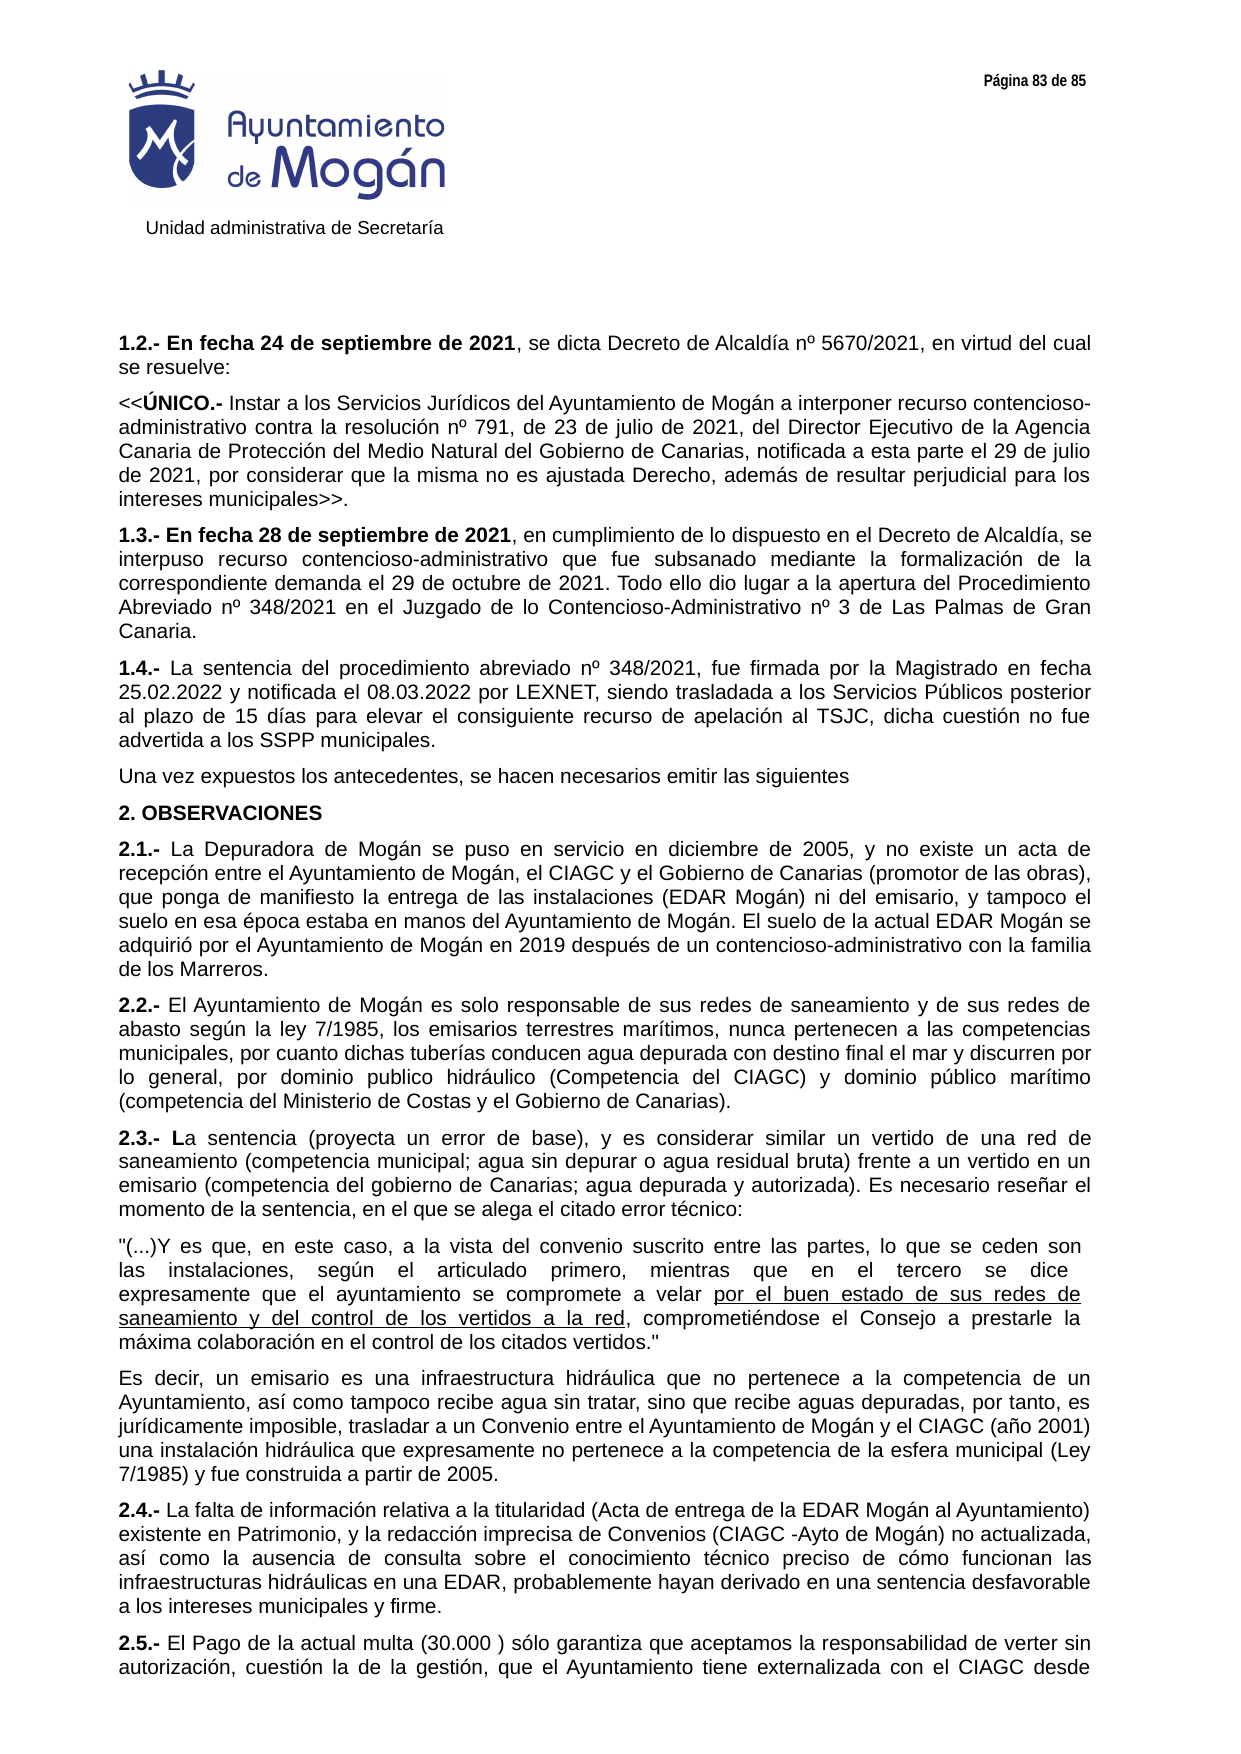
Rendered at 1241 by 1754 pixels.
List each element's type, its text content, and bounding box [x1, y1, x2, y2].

text 1.3.- En fecha 28 de septiembre de 2021, en cumplimiento de lo dispuesto en el Decreto de Alcaldía, se interpuso recurso contencioso-administrativo que fue subsanado mediante la formalización de la correspondiente demanda el 29 de octubre de 2021. Todo ello dio lugar a la apertura del Procedimiento Abreviado nº 348/2021 en el Juzgado de lo Contencioso-Administrativo nº 3 de Las Palmas de Gran Canaria. [118, 523, 1092, 643]
text 1.4.- La sentencia del procedimiento abreviado nº 348/2021, fue firmada por la Magistrado en fecha 25.02.2022 y notificada el 08.03.2022 por LEXNET, siendo trasladada a los Servicios Públicos posterior al plazo de 15 días para elevar el consiguiente recurso de apelación al TSJC, dicha cuestión no fue advertida a los SSPP municipales. [118, 656, 1092, 751]
text Una vez expuestos los antecedentes, se hacen necesarios emitir las siguientes [118, 764, 1092, 788]
text "(...)Y es que, en este caso, a la vista del convenio suscrito entre las partes, lo que se ceden son las instalaciones, según el articulado primero, mientras que en el tercero se dice expresamente que el ayuntamiento se compromete a velar por el buen estado de sus redes de saneamiento y del control de los vertidos a la red, comprometiéndose el Consejo a prestarle la máxima colaboración en el control de los citados vertidos." [118, 1234, 1092, 1353]
text 2.4.- La falta de información relativa a la titularidad (Acta de entrega de la EDAR Mogán al Ayuntamiento) existente en Patrimonio, y la redacción imprecisa de Convenios (CIAGC -Ayto de Mogán) no actualizada, así como la ausencia de consulta sobre el conocimiento técnico preciso de cómo funcionan las infraestructuras hidráulicas en una EDAR, probablemente hayan derivado en una sentencia desfavorable a los intereses municipales y firme. [118, 1498, 1092, 1618]
text 2.2.- El Ayuntamiento de Mogán es solo responsable de sus redes de saneamiento y de sus redes de abasto según la ley 7/1985, los emisarios terrestres marítimos, nunca pertenecen a las competencias municipales, por cuanto dichas tuberías conducen agua depurada con destino final el mar y discurren por lo general, por dominio publico hidráulico (Competencia del CIAGC) y dominio público marítimo (competencia del Ministerio de Costas y el Gobierno de Canarias). [118, 993, 1092, 1113]
text 1.2.- En fecha 24 de septiembre de 2021, se dicta Decreto de Alcaldía nº 5670/2021, en virtud del cual se resuelve: [118, 331, 1092, 378]
text 2.3.- La sentencia (proyecta un error de base), y es considerar similar un vertido de una red de saneamiento (competencia municipal; agua sin depurar o agua residual bruta) frente a un vertido en un emisario (competencia del gobierno de Canarias; agua depurada y autorizada). Es necesario reseñar el momento de la sentencia, en el que se alega el citado error técnico: [118, 1125, 1092, 1221]
text 2.5.- El Pago de la actual multa (30.000 ) sólo garantiza que aceptamos la responsabilidad de verter sin autorización, cuestión la de la gestión, que el Ayuntamiento tiene externalizada con el CIAGC desde [118, 1631, 1092, 1678]
text <<ÚNICO.- Instar a los Servicios Jurídicos del Ayuntamiento de Mogán a interponer recurso contencioso-administrativo contra la resolución nº 791, de 23 de julio de 2021, del Director Ejecutivo de la Agencia Canaria de Protección del Medio Natural del Gobierno de Canarias, notificada a esta parte el 29 de julio de 2021, por considerar que la misma no es ajustada Derecho, además de resultar perjudicial para los intereses municipales>>. [118, 391, 1092, 511]
picture [128, 70, 445, 206]
text 2. OBSERVACIONES [118, 800, 1092, 824]
text 2.1.- La Depuradora de Mogán se puso en servicio en diciembre de 2005, y no existe un acta de recepción entre el Ayuntamiento de Mogán, el CIAGC y el Gobierno de Canarias (promotor de las obras), que ponga de manifiesto la entrega de las instalaciones (EDAR Mogán) ni del emisario, y tampoco el suelo en esa época estaba en manos del Ayuntamiento de Mogán. El suelo de la actual EDAR Mogán se adquirió por el Ayuntamiento de Mogán en 2019 después de un contencioso-administrativo con la familia de los Marreros. [118, 837, 1092, 981]
text Es decir, un emisario es una infraestructura hidráulica que no pertenece a la competencia de un Ayuntamiento, así como tampoco recibe agua sin tratar, sino que recibe aguas depuradas, por tanto, es jurídicamente imposible, trasladar a un Convenio entre el Ayuntamiento de Mogán y el CIAGC (año 2001) una instalación hidráulica que expresamente no pertenece a la competencia de la esfera municipal (Ley 7/1985) y fue construida a partir de 2005. [118, 1366, 1092, 1486]
